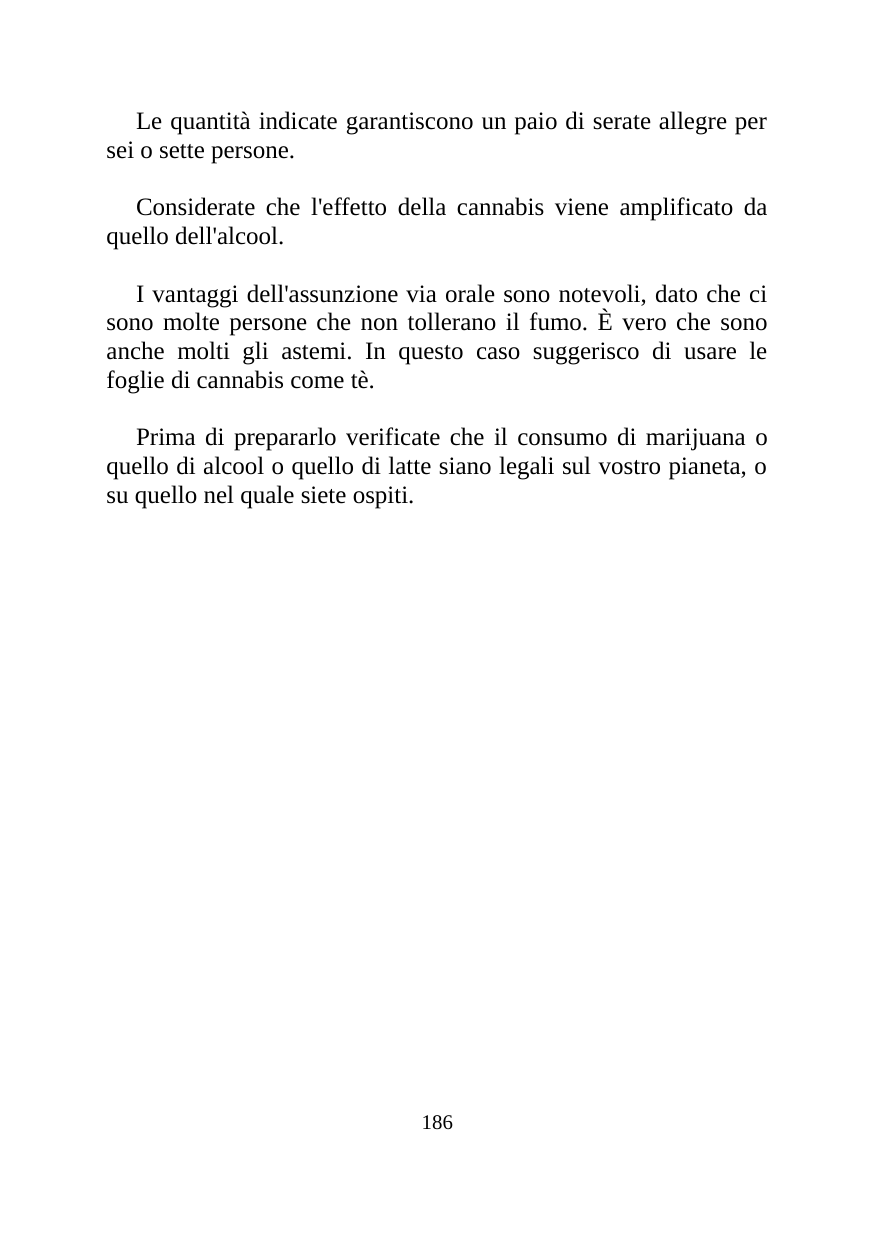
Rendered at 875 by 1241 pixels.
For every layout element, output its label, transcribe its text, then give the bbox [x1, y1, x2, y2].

text I vantaggi dell'assunzione via orale sono notevoli, dato che ci sono molte persone che non tollerano il fumo. È vero che sono anche molti gli astemi. In questo caso suggerisco di usare le foglie di cannabis come tè. [106, 279, 768, 394]
text Prima di prepararlo verificate che il consumo di marijuana o quello di alcool o quello di latte siano legali sul vostro pianeta, o su quello nel quale siete ospiti. [106, 422, 768, 509]
text Le quantità indicate garantiscono un paio di serate allegre per sei o sette persone. [106, 106, 768, 164]
text Considerate che l'effetto della cannabis viene amplificato da quello dell'alcool. [106, 192, 768, 250]
